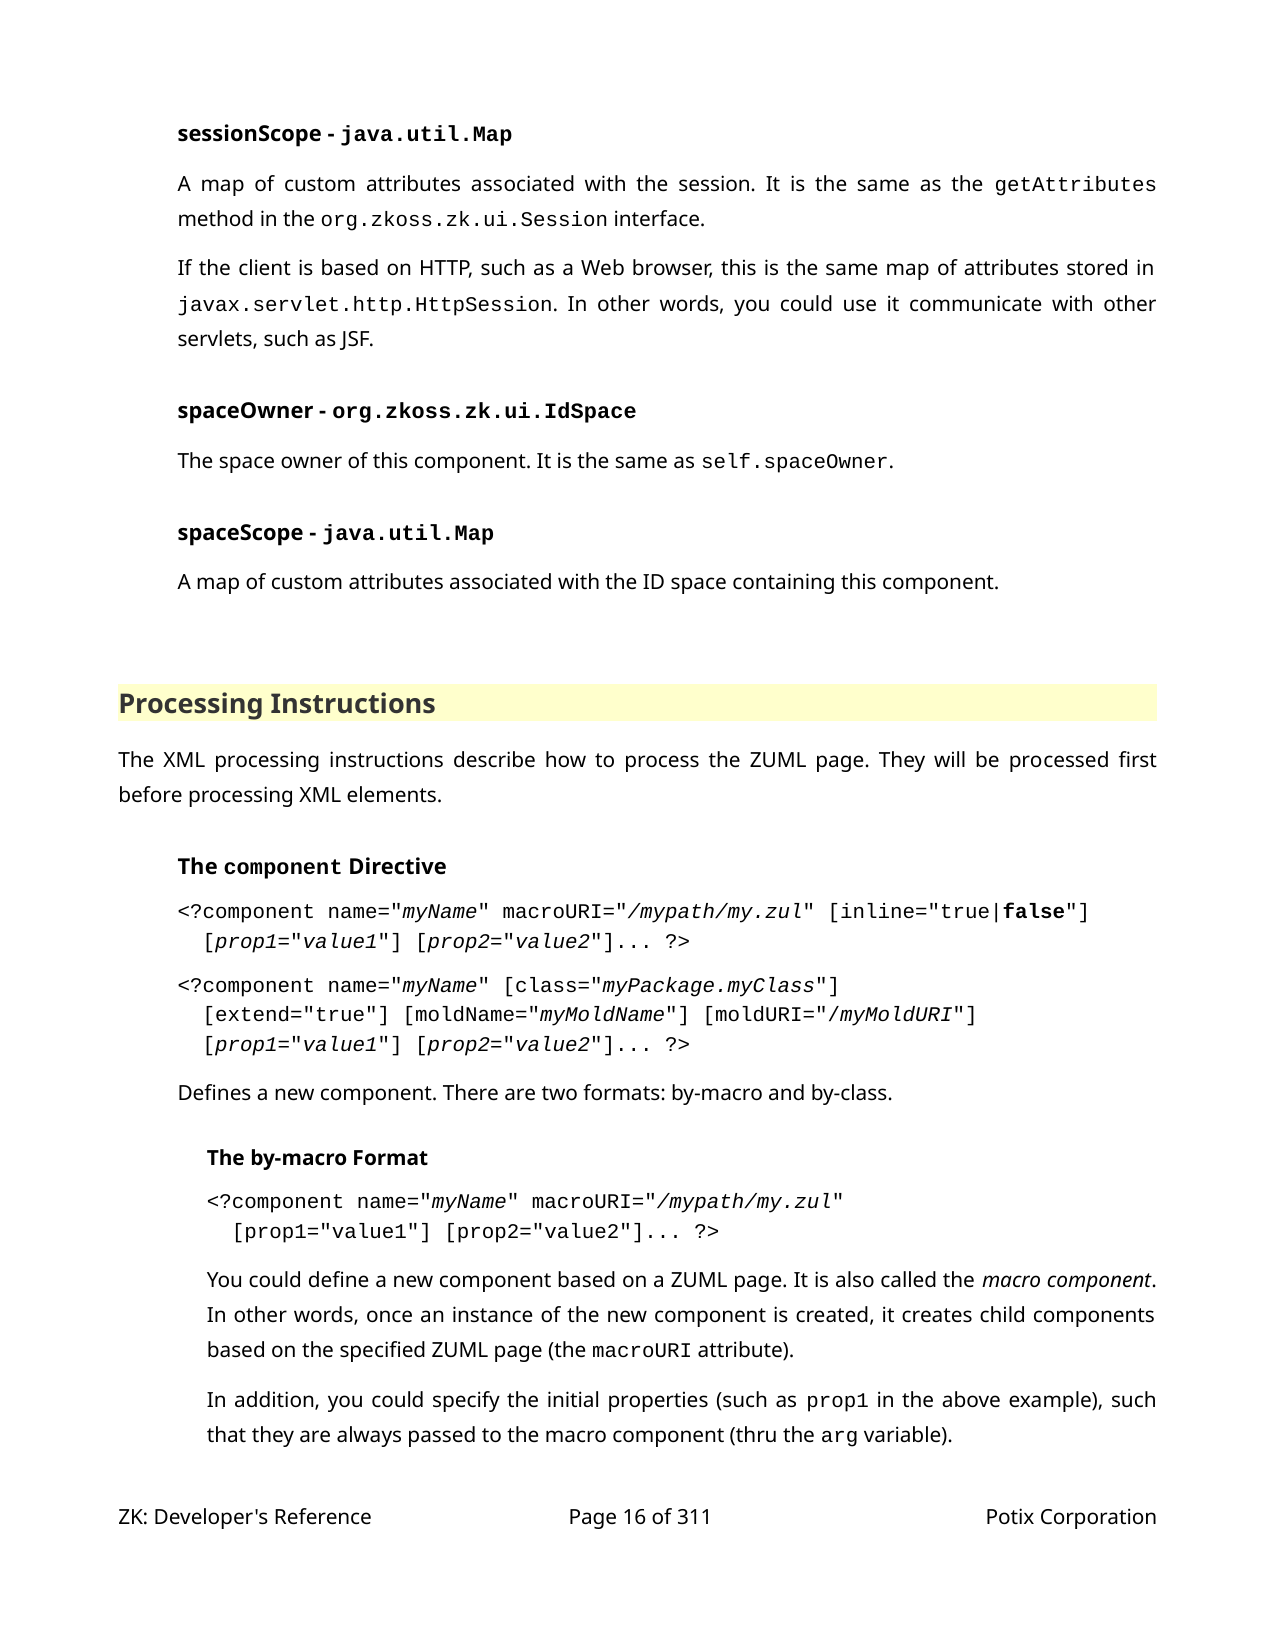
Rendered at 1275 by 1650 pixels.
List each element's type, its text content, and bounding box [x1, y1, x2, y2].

text The space owner of this component. It is the same as self.spaceOwner. [177, 446, 1157, 474]
text A map of custom attributes associated with the session. It is the same as the getAttributes method in the org.zkoss.zk.ui.Session interface. [177, 169, 1157, 233]
text A map of custom attributes associated with the ID space containing this component. [177, 567, 1157, 596]
subtitle The component Directive [177, 851, 1157, 881]
text In addition, you could specify the initial properties (such as prop1 in the above example), such that they are always passed to the macro component (thru the arg variable). [207, 1385, 1157, 1449]
text The XML processing instructions describe how to process the ZUML page. They will be processed first before processing XML elements. [118, 745, 1157, 808]
subtitle sessionScope - java.util.Map [177, 118, 1157, 148]
text <?component name="myName" macroURI="/mypath/my.zul" [inline="true|false"] [prop1="value1"] [prop2="value2"]... ?> [177, 901, 1157, 954]
subtitle spaceScope - java.util.Map [177, 517, 1157, 547]
subtitle spaceOwner - org.zkoss.zk.ui.IdSpace [177, 395, 1157, 425]
text You could define a new component based on a ZUML page. It is also called the macro component. In other words, once an instance of the new component is created, it creates child components based on the specified ZUML page (the macroURI attribute). [207, 1265, 1157, 1364]
subtitle Processing Instructions [118, 684, 1157, 721]
text <?component name="myName" macroURI="/mypath/my.zul" [prop1="value1"] [prop2="value2"]... ?> [207, 1192, 1157, 1244]
text <?component name="myName" [class="myPackage.myClass"] [extend="true"] [moldName="myMoldName"] [moldURI="/myMoldURI"] [prop1="value1"] [prop2="value2"]... ?> [177, 975, 1157, 1057]
text If the client is based on HTTP, such as a Web browser, this is the same map of attributes stored in javax.servlet.http.HttpSession. In other words, you could use it communicate with other servlets, such as JSF. [177, 253, 1157, 352]
subtitle The by-macro Format [207, 1143, 1157, 1171]
text Defines a new component. There are two formats: by-macro and by-class. [177, 1078, 1157, 1106]
